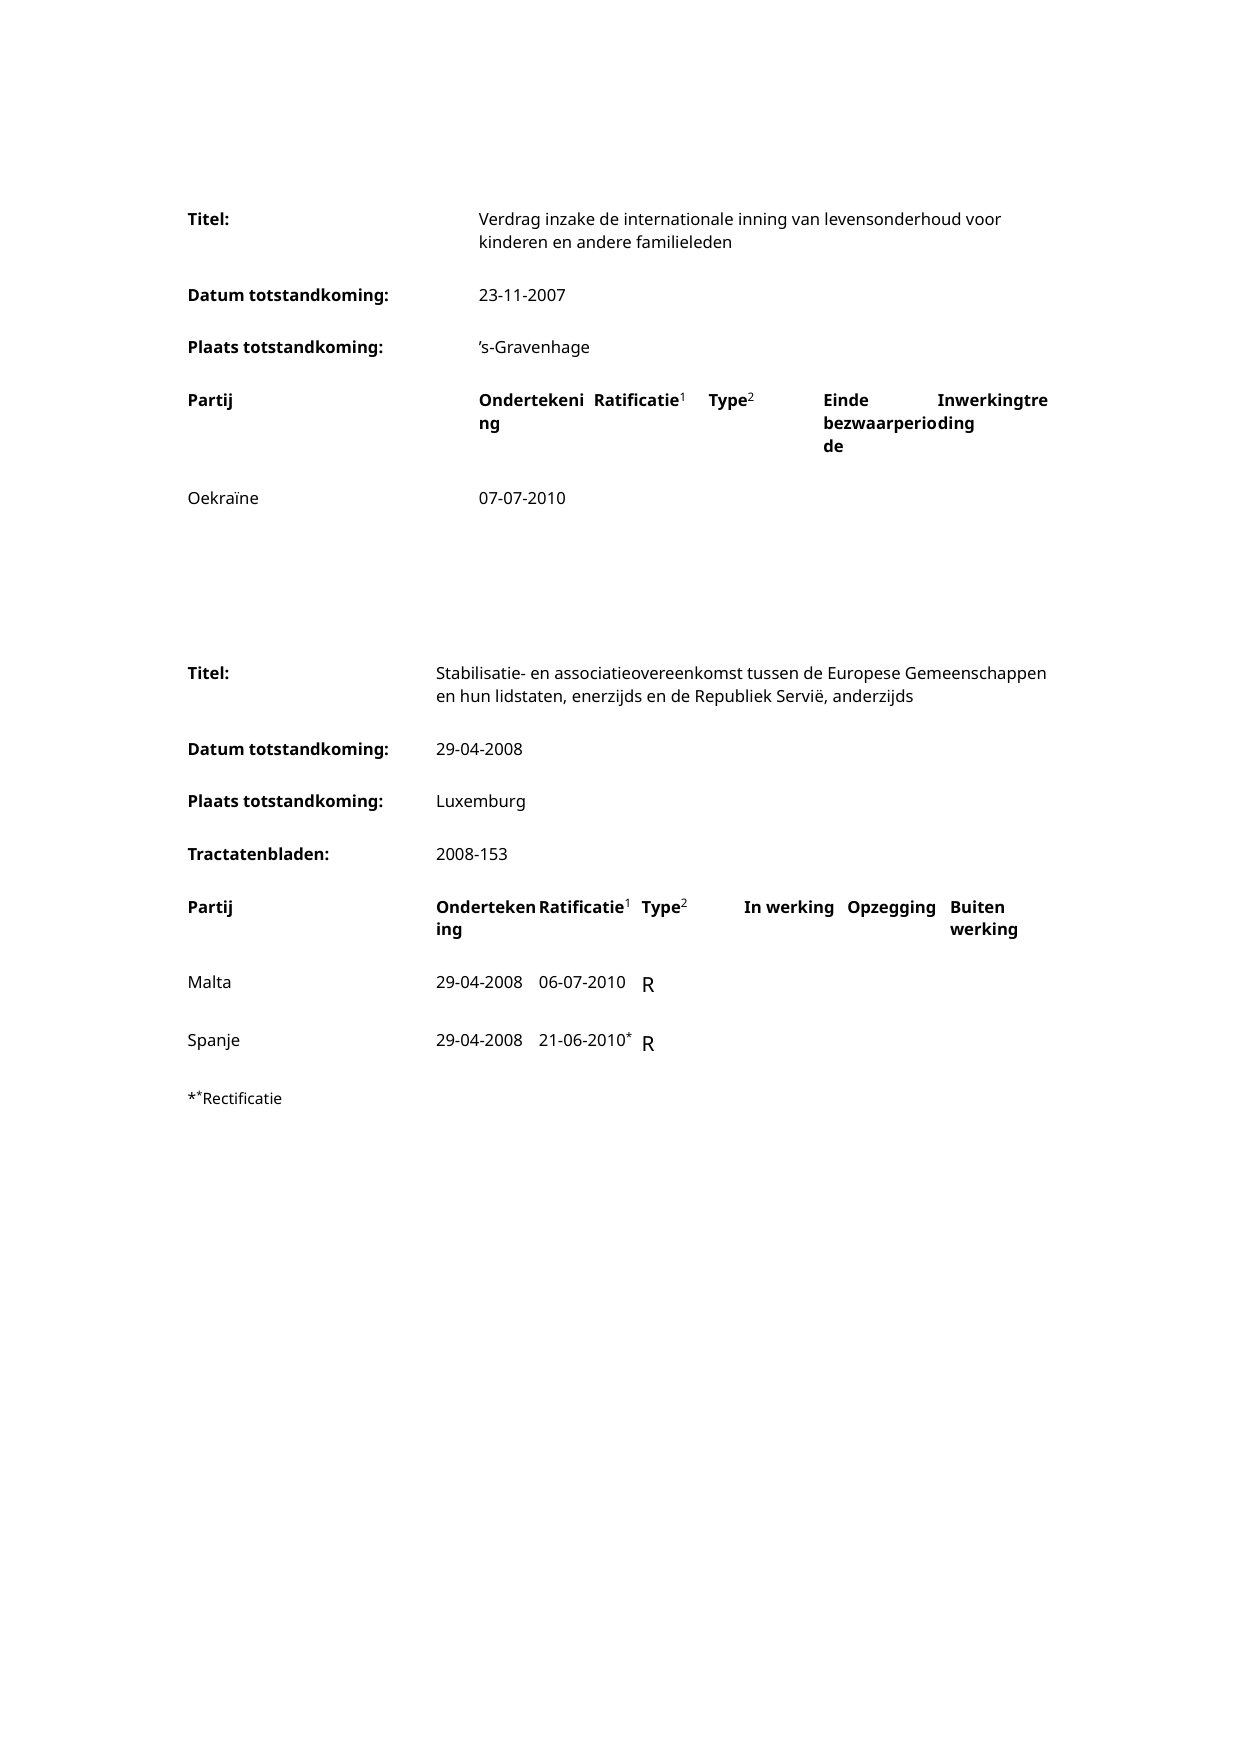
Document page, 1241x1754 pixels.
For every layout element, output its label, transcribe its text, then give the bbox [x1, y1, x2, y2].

table_cell Plaats totstandkoming: [188, 790, 436, 842]
table_cell [594, 487, 708, 545]
table_cell 21-06-2010* [539, 1029, 641, 1087]
table_cell Malta [188, 971, 436, 1029]
table_cell R [641, 1029, 744, 1087]
table_cell 06-07-2010 [539, 971, 641, 1029]
table_header Stabilisatie- en associatieovereenkomst tussen de Europese Gemeenschappen en hun lidstaten, enerzijds en de Republiek Servië, anderzijds [436, 662, 1053, 737]
table_cell In werking [744, 895, 847, 971]
table_cell 29-04-2008 [436, 971, 539, 1029]
table_cell Ratificatie1 [594, 389, 708, 487]
table_cell Datum totstandkoming: [188, 283, 479, 336]
table_cell Tractatenbladen: [188, 843, 436, 895]
table_cell [708, 487, 823, 545]
table_cell [950, 971, 1053, 1029]
table_cell Buiten werking [950, 895, 1053, 971]
table_cell [938, 487, 1053, 545]
table_cell 2008-153 [436, 843, 1053, 895]
table_cell 29-04-2008 [436, 1029, 539, 1087]
table_cell [847, 971, 950, 1029]
table_cell Ondertekening [479, 389, 593, 487]
table_cell Spanje [188, 1029, 436, 1087]
table_cell Ratificatie1 [539, 895, 641, 971]
table_cell Plaats totstandkoming: [188, 336, 479, 389]
table_cell Type2 [708, 389, 823, 487]
table_cell **Rectificatie [188, 1088, 1053, 1139]
table_cell Datum totstandkoming: [188, 737, 436, 790]
table_cell 23-11-2007 [479, 283, 1053, 336]
table_cell Type2 [641, 895, 744, 971]
table_cell [744, 1029, 847, 1087]
table_cell Opzegging [847, 895, 950, 971]
table_cell Inwerkingtreding [938, 389, 1053, 487]
table_cell 07-07-2010 [479, 487, 593, 545]
table_cell Partij [188, 389, 479, 487]
table_cell [950, 1029, 1053, 1087]
table_header Verdrag inzake de internationale inning van levensonderhoud voor kinderen en andere familieleden [479, 208, 1053, 283]
table_cell Luxemburg [436, 790, 1053, 842]
table_cell 29-04-2008 [436, 737, 1053, 790]
table_cell ’s-Gravenhage [479, 336, 1053, 389]
table_cell [847, 1029, 950, 1087]
table_cell R [641, 971, 744, 1029]
table_cell Partij [188, 895, 436, 971]
table_header Titel: [188, 208, 479, 283]
table_cell [823, 487, 938, 545]
table_cell Ondertekening [436, 895, 539, 971]
table_cell Einde bezwaarperiode [823, 389, 938, 487]
table_cell Oekraïne [188, 487, 479, 545]
table_cell [744, 971, 847, 1029]
table_header Titel: [188, 662, 436, 737]
